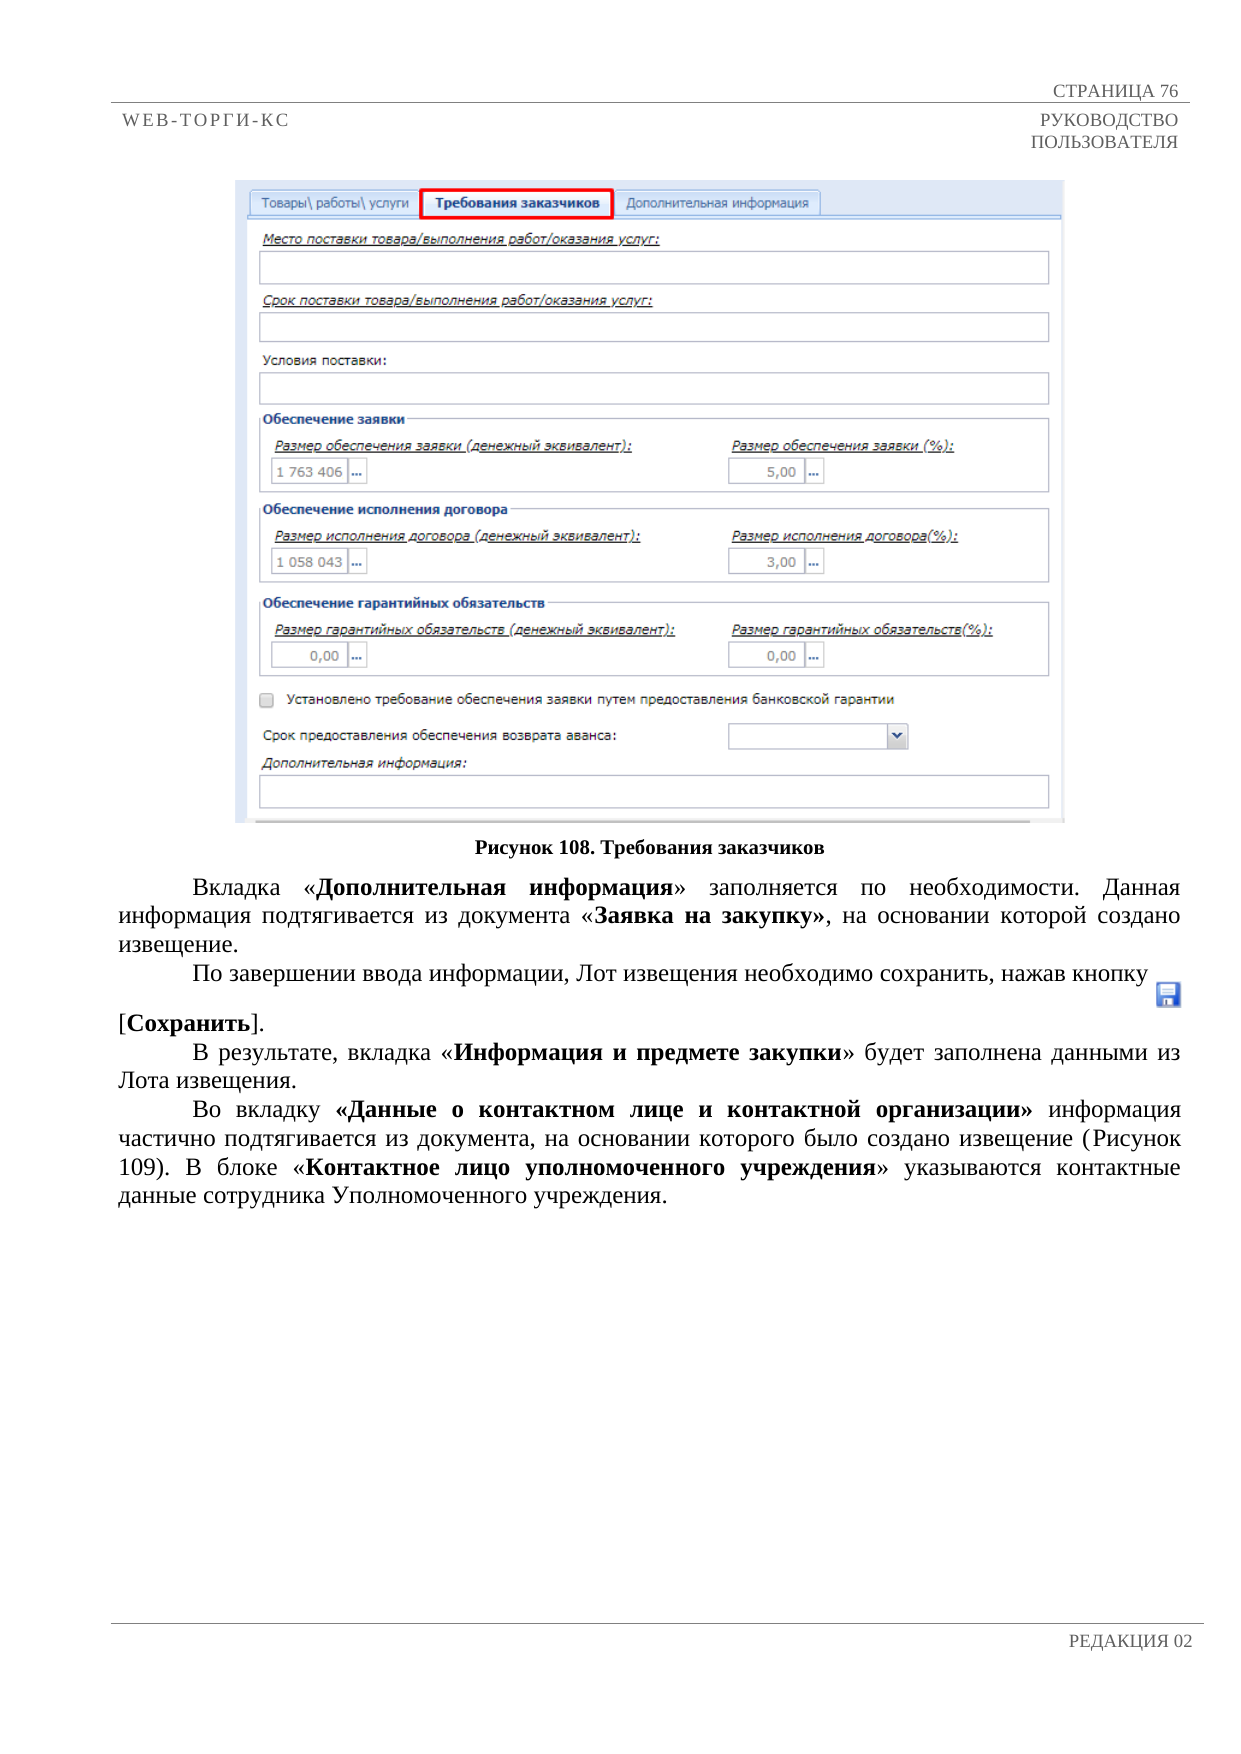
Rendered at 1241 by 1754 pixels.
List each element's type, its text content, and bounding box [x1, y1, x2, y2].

text В результате, вкладка «Информация и предмете закупки» будет заполнена данными из Лота извещения. [118, 1037, 1181, 1094]
text Во вкладку «Данные о контактном лице и контактной организации» информация частично подтягивается из документа, на основании которого было создано извещение (Рисунок 109). В блоке «Контактное лицо уполномоченного учреждения» указываются контактные данные сотрудника Уполномоченного учреждения. [118, 1094, 1181, 1209]
text Вкладка «Дополнительная информация» заполняется по необходимости. Данная информация подтягивается из документа «Заявка на закупку», на основании которой создано извещение. [118, 872, 1181, 958]
text По завершении ввода информации, Лот извещения необходимо сохранить, нажав кнопку [Сохранить]. [118, 958, 1181, 1037]
text Рисунок 108. Требования заказчиков [118, 835, 1181, 859]
